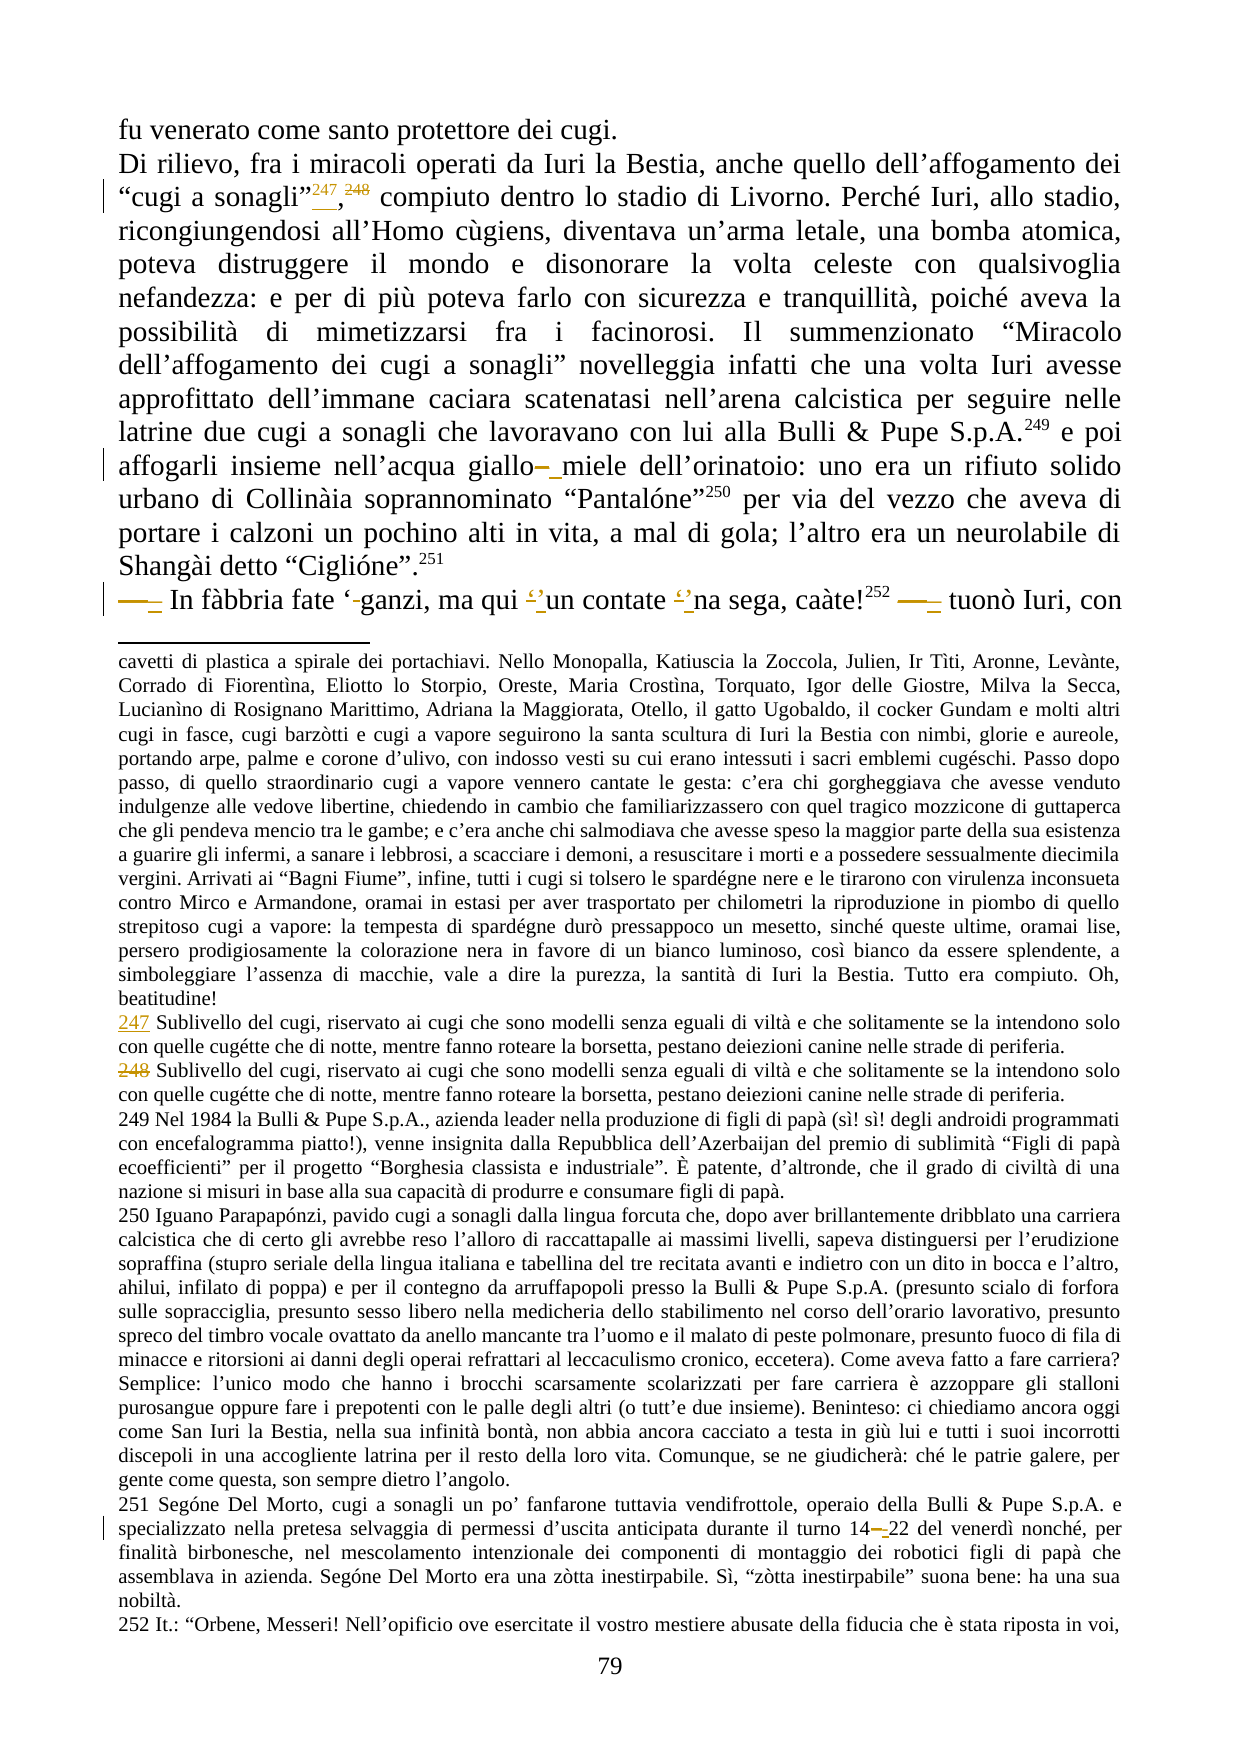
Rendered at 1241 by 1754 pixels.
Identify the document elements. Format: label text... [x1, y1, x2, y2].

text fu venerato come santo protettore dei cugi. [118, 112, 1122, 146]
text Di rilievo, fra i miracoli operati da Iuri la Bestia, anche quello dell’affogamento dei “cugi a sonagli”, compiuto dentro lo stadio di Livorno. Perché Iuri, allo stadio, ricongiungendosi all’Homo cùgiens, diventava un’arma letale, una bomba atomica, poteva distruggere il mondo e disonorare la volta celeste con qualsivoglia nefandezza: e per di più poteva farlo con sicurezza e tranquillità, poiché aveva la possibilità di mimetizzarsi fra i facinorosi. Il summenzionato “Miracolo dell’affogamento dei cugi a sonagli” novelleggia infatti che una volta Iuri avesse approfittato dell’immane caciara scatenatasi nell’arena calcistica per seguire nelle latrine due cugi a sonagli che lavoravano con lui alla Bulli & Pupe S.p.A. e poi affogarli insieme nell’acqua giallo miele dell’orinatoio: uno era un rifiuto solido urbano di Collinàia soprannominato “Pantalóne” per via del vezzo che aveva di portare i calzoni un pochino alti in vita, a mal di gola; l’altro era un neurolabile di Shangài detto “Ciglióne”. [118, 146, 1122, 582]
text – In fàbbria fate ‘ganzi, ma qui ’un contate ’na sega, caàte! – tuonò Iuri, con [118, 582, 1122, 616]
text Sublivello del cugi, riservato ai cugi che sono modelli senza eguali di viltà e che solitamente se la intendono solo con quelle cugétte che di notte, mentre fanno roteare la borsetta, pestano deiezioni canine nelle strade di periferia. [118, 1010, 1122, 1058]
text Segóne Del Morto, cugi a sonagli un po’ fanfarone tuttavia vendifrottole, operaio della Bulli & Pupe S.p.A. e specializzato nella pretesa selvaggia di permessi d’uscita anticipata durante il turno 14-22 del venerdì nonché, per finalità birbonesche, nel mescolamento intenzionale dei componenti di montaggio dei robotici figli di papà che assemblava in azienda. Segóne Del Morto era una zòtta inestirpabile. Sì, “zòtta inestirpabile” suona bene: ha una sua nobiltà. [118, 1491, 1122, 1612]
text It.: “Orbene, Messeri! Nell’opificio ove esercitate il vostro mestiere abusate della fiducia che è stata riposta in voi, [118, 1612, 1122, 1636]
text Iguano Parapapónzi, pavido cugi a sonagli dalla lingua forcuta che, dopo aver brillantemente dribblato una carriera calcistica che di certo gli avrebbe reso l’alloro di raccattapalle ai massimi livelli, sapeva distinguersi per l’erudizione sopraffina (stupro seriale della lingua italiana e tabellina del tre recitata avanti e indietro con un dito in bocca e l’altro, ahilui, infilato di poppa) e per il contegno da arruffapopoli presso la Bulli & Pupe S.p.A. (presunto scialo di forfora sulle sopracciglia, presunto sesso libero nella medicheria dello stabilimento nel corso dell’orario lavorativo, presunto spreco del timbro vocale ovattato da anello mancante tra l’uomo e il malato di peste polmonare, presunto fuoco di fila di minacce e ritorsioni ai danni degli operai refrattari al leccaculismo cronico, eccetera). Come aveva fatto a fare carriera? Semplice: l’unico modo che hanno i brocchi scarsamente scolarizzati per fare carriera è azzoppare gli stalloni purosangue oppure fare i prepotenti con le palle degli altri (o tutt’e due insieme). Beninteso: ci chiediamo ancora oggi come San Iuri la Bestia, nella sua infinità bontà, non abbia ancora cacciato a testa in giù lui e tutti i suoi incorrotti discepoli in una accogliente latrina per il resto della loro vita. Comunque, se ne giudicherà: ché le patrie galere, per gente come questa, son sempre dietro l’angolo. [118, 1203, 1122, 1491]
text Nel 1984 la Bulli & Pupe S.p.A., azienda leader nella produzione di figli di papà (sì! sì! degli androidi programmati con encefalogramma piatto!), venne insignita dalla Repubblica dell’Azerbaijan del premio di sublimità “Figli di papà ecoefficienti” per il progetto “Borghesia classista e industriale”. È patente, d’altronde, che il grado di civiltà di una nazione si misuri in base alla sua capacità di produrre e consumare figli di papà. [118, 1106, 1122, 1203]
